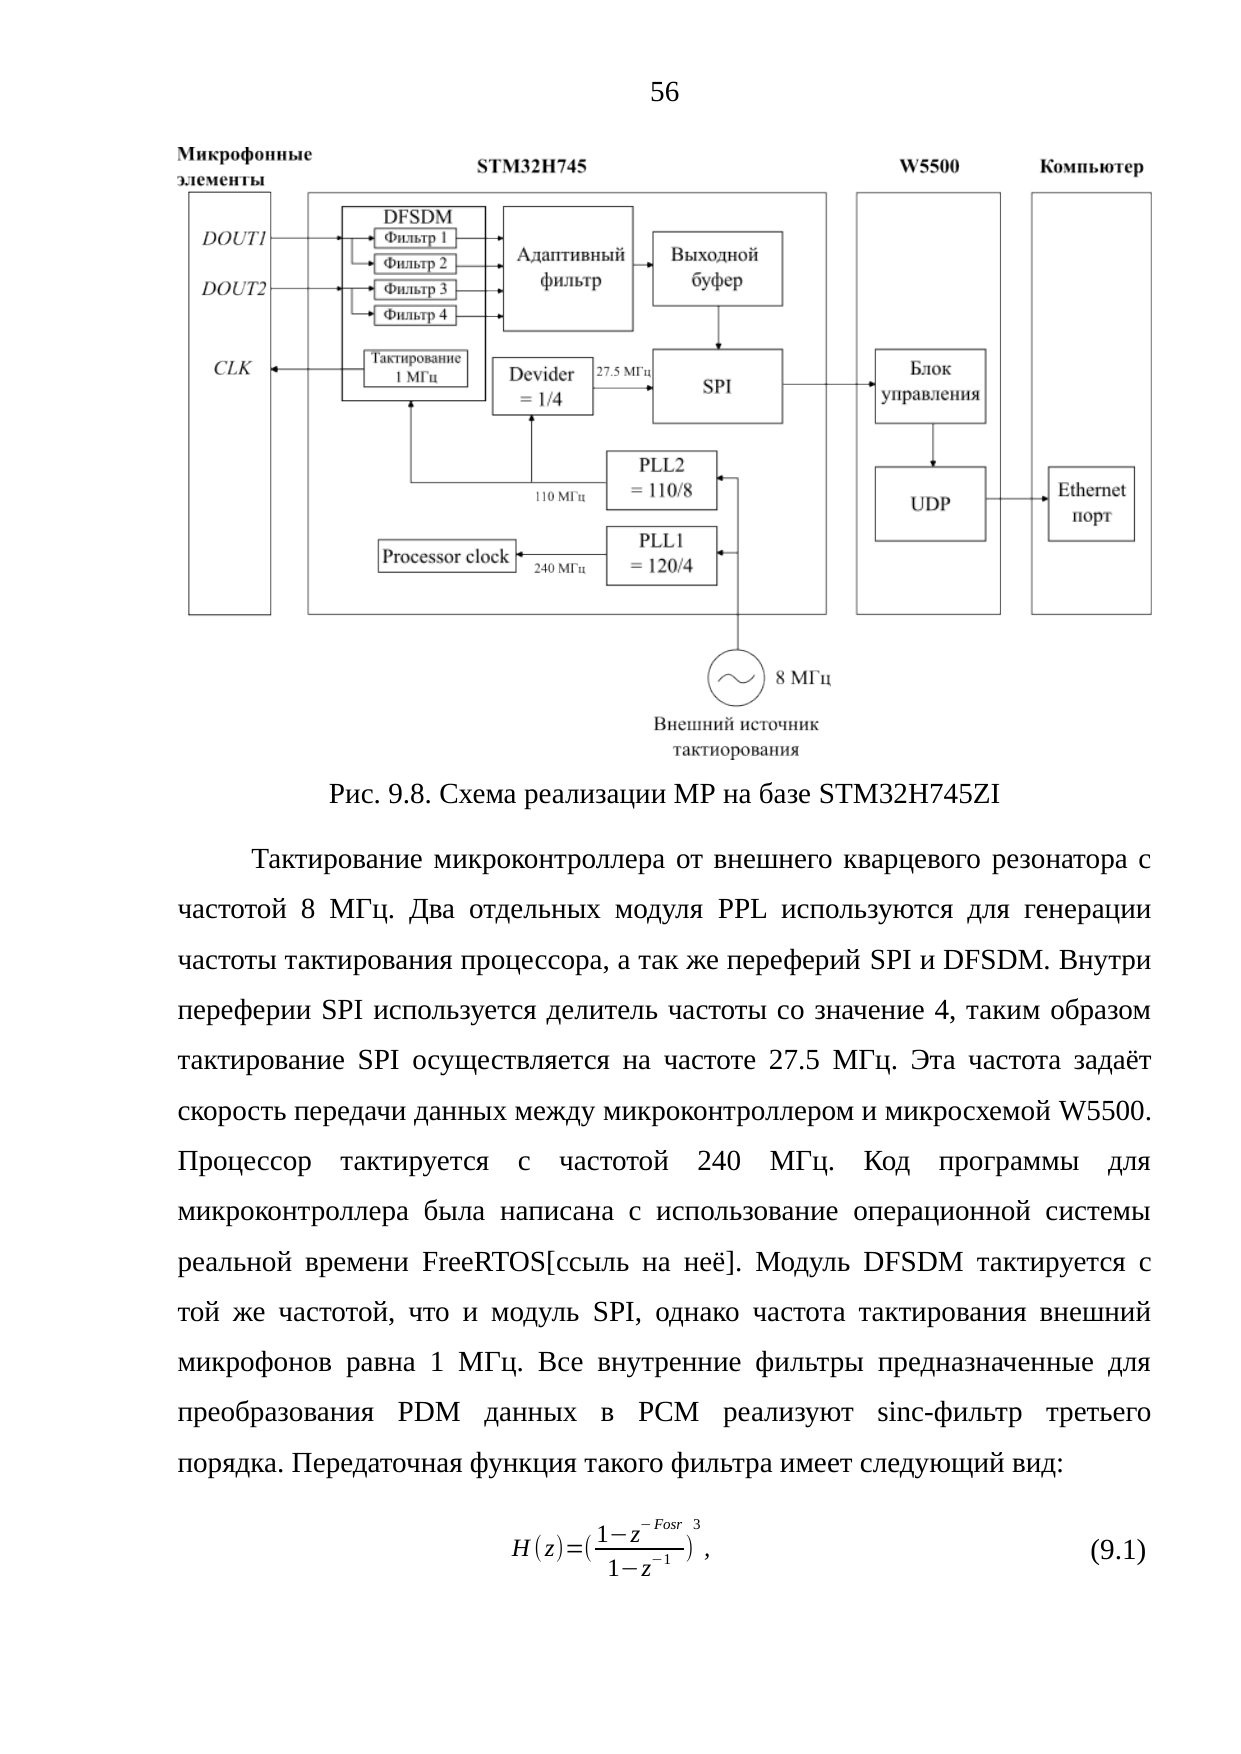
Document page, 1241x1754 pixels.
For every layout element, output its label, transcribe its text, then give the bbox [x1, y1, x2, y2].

text Тактирование микроконтроллера от внешнего кварцевого резонатора с частотой 8 МГц. Два отдельных модуля PPL используются для генерации частоты тактирования процессора, а так же переферий SPI и DFSDM. Внутри переферии SPI используется делитель частоты со значение 4, таким образом тактирование SPI осуществляется на частоте 27.5 МГц. Эта частота задаёт скорость передачи данных между микроконтроллером и микросхемой W5500. Процессор тактируется с частотой 240 МГц. Код программы для микроконтроллера была написана с использование операционной системы реальной времени FreeRTOS[ссыль на неё]. Модуль DFSDM тактируется с той же частотой, что и модуль SPI, однако частота тактирования внешний микрофонов равна 1 МГц. Все внутренние фильтры предназначенные для преобразования PDM данных в PCM реализуют sinc-фильтр третьего порядка. Передаточная функция такого фильтра имеет следующий вид: [177, 841, 1152, 1478]
table_header [177, 1510, 1043, 1587]
table_header (9.1) [1043, 1510, 1152, 1587]
picture [177, 147, 1152, 760]
text Рис. 9.8. Схема реализации МР на базе STM32H745ZI [177, 760, 1152, 810]
